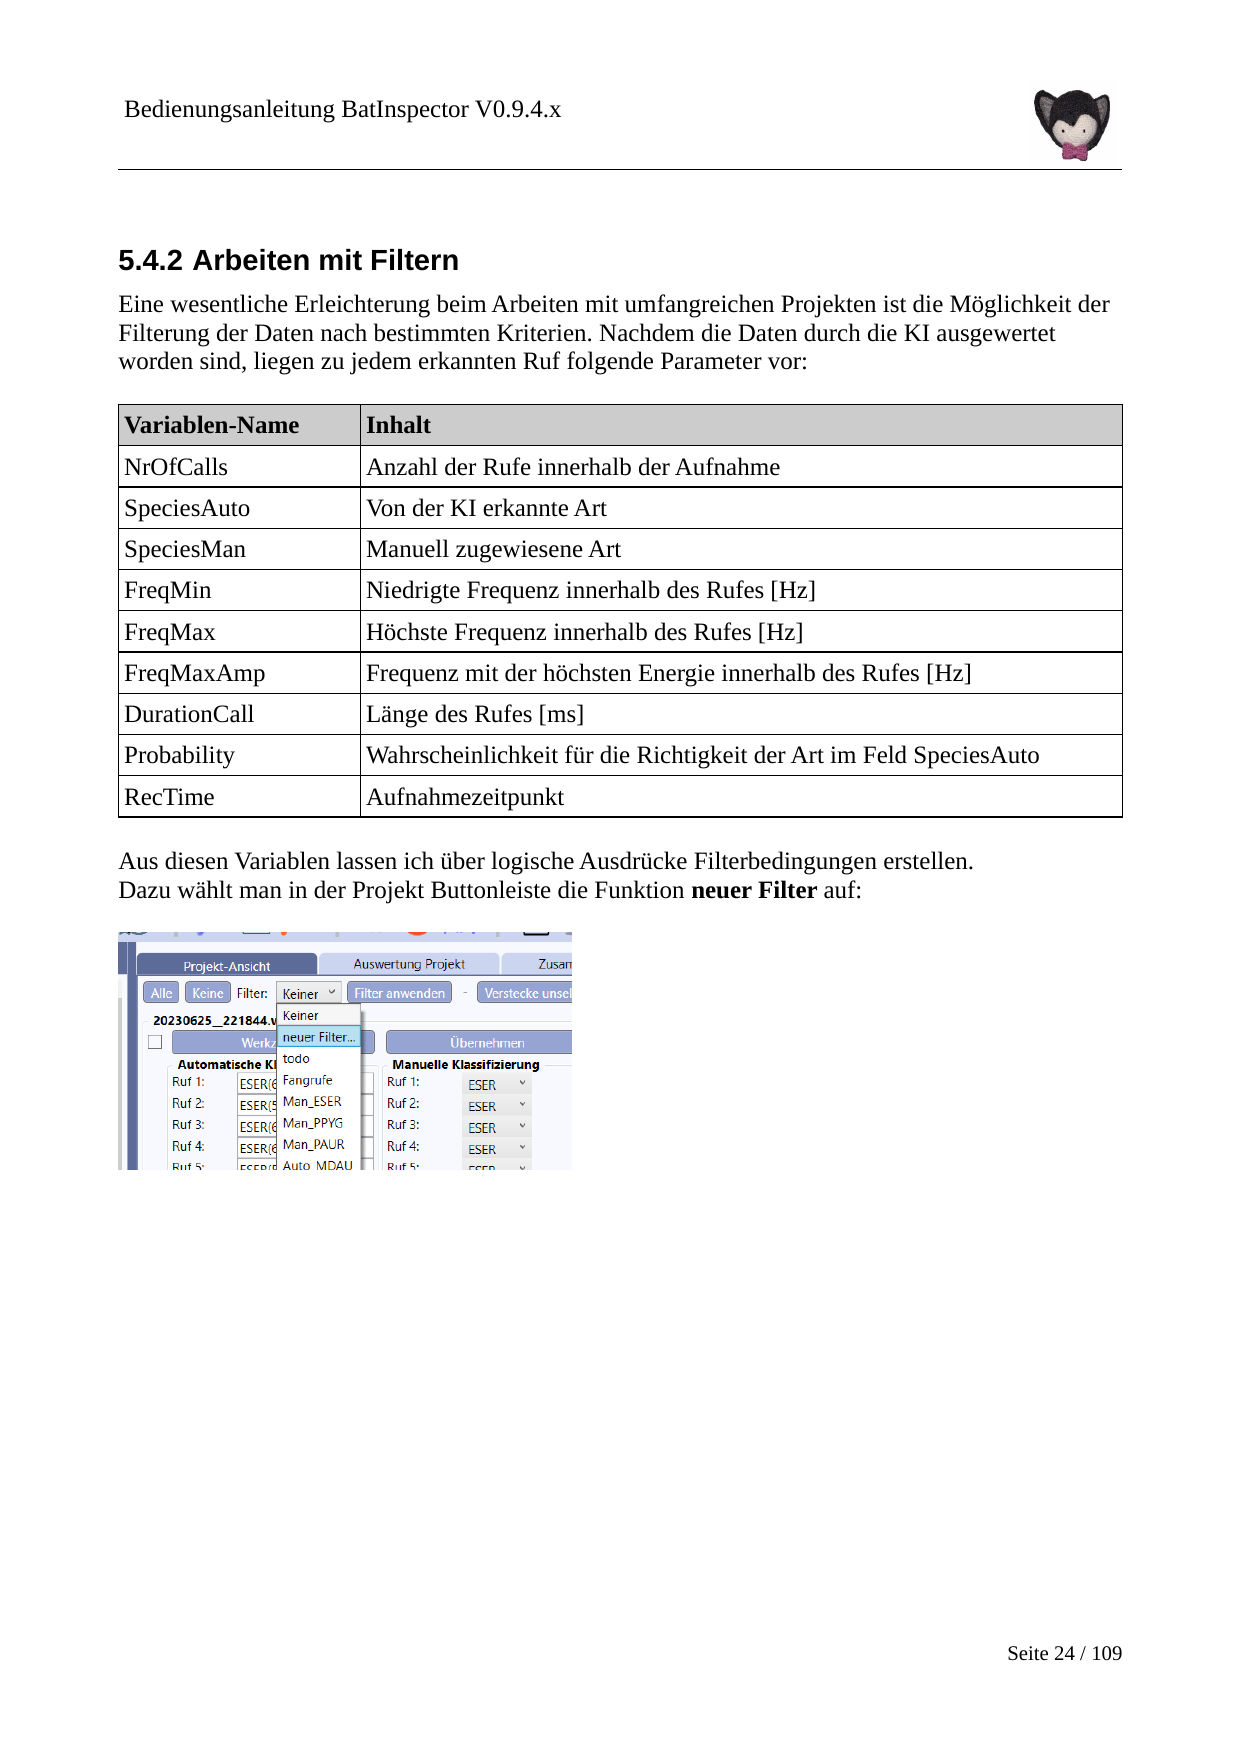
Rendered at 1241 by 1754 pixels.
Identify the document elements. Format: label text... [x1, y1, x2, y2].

picture [1030, 80, 1119, 169]
table_cell DurationCall [119, 694, 360, 734]
table_cell Länge des Rufes [ms] [361, 694, 1122, 734]
text Eine wesentliche Erleichterung beim Arbeiten mit umfangreichen Projekten ist die Möglichkeit der Filterung der Daten nach bestimmten Kriterien. Nachdem die Daten durch die KI ausgewertet worden sind, liegen zu jedem erkannten Ruf folgende Parameter vor: [118, 289, 1122, 375]
table_cell Höchste Frequenz innerhalb des Rufes [Hz] [361, 611, 1122, 651]
table_cell Manuell zugewiesene Art [361, 529, 1122, 569]
table_cell FreqMaxAmp [119, 653, 360, 693]
table_cell FreqMin [119, 570, 360, 610]
table_cell Aufnahmezeitpunkt [361, 776, 1122, 816]
table_cell Niedrigte Frequenz innerhalb des Rufes [Hz] [361, 570, 1122, 610]
table_cell NrOfCalls [119, 446, 360, 486]
picture [118, 932, 572, 1170]
table_cell SpeciesMan [119, 529, 360, 569]
table_header Inhalt [361, 405, 1122, 445]
table_cell RecTime [119, 776, 360, 816]
table_cell Anzahl der Rufe innerhalb der Aufnahme [361, 446, 1122, 486]
table_cell Wahrscheinlichkeit für die Richtigkeit der Art im Feld SpeciesAuto [361, 735, 1122, 775]
table_cell FreqMax [119, 611, 360, 651]
table_cell SpeciesAuto [119, 488, 360, 528]
table_cell Probability [119, 735, 360, 775]
table_header Variablen-Name [119, 405, 360, 445]
subtitle Arbeiten mit Filtern [118, 243, 1122, 276]
table_cell Frequenz mit der höchsten Energie innerhalb des Rufes [Hz] [361, 653, 1122, 693]
table_cell Von der KI erkannte Art [361, 488, 1122, 528]
text Aus diesen Variablen lassen ich über logische Ausdrücke Filterbedingungen erstellen. [118, 846, 1122, 875]
text Dazu wählt man in der Projekt Buttonleiste die Funktion neuer Filter auf: [118, 875, 1122, 904]
